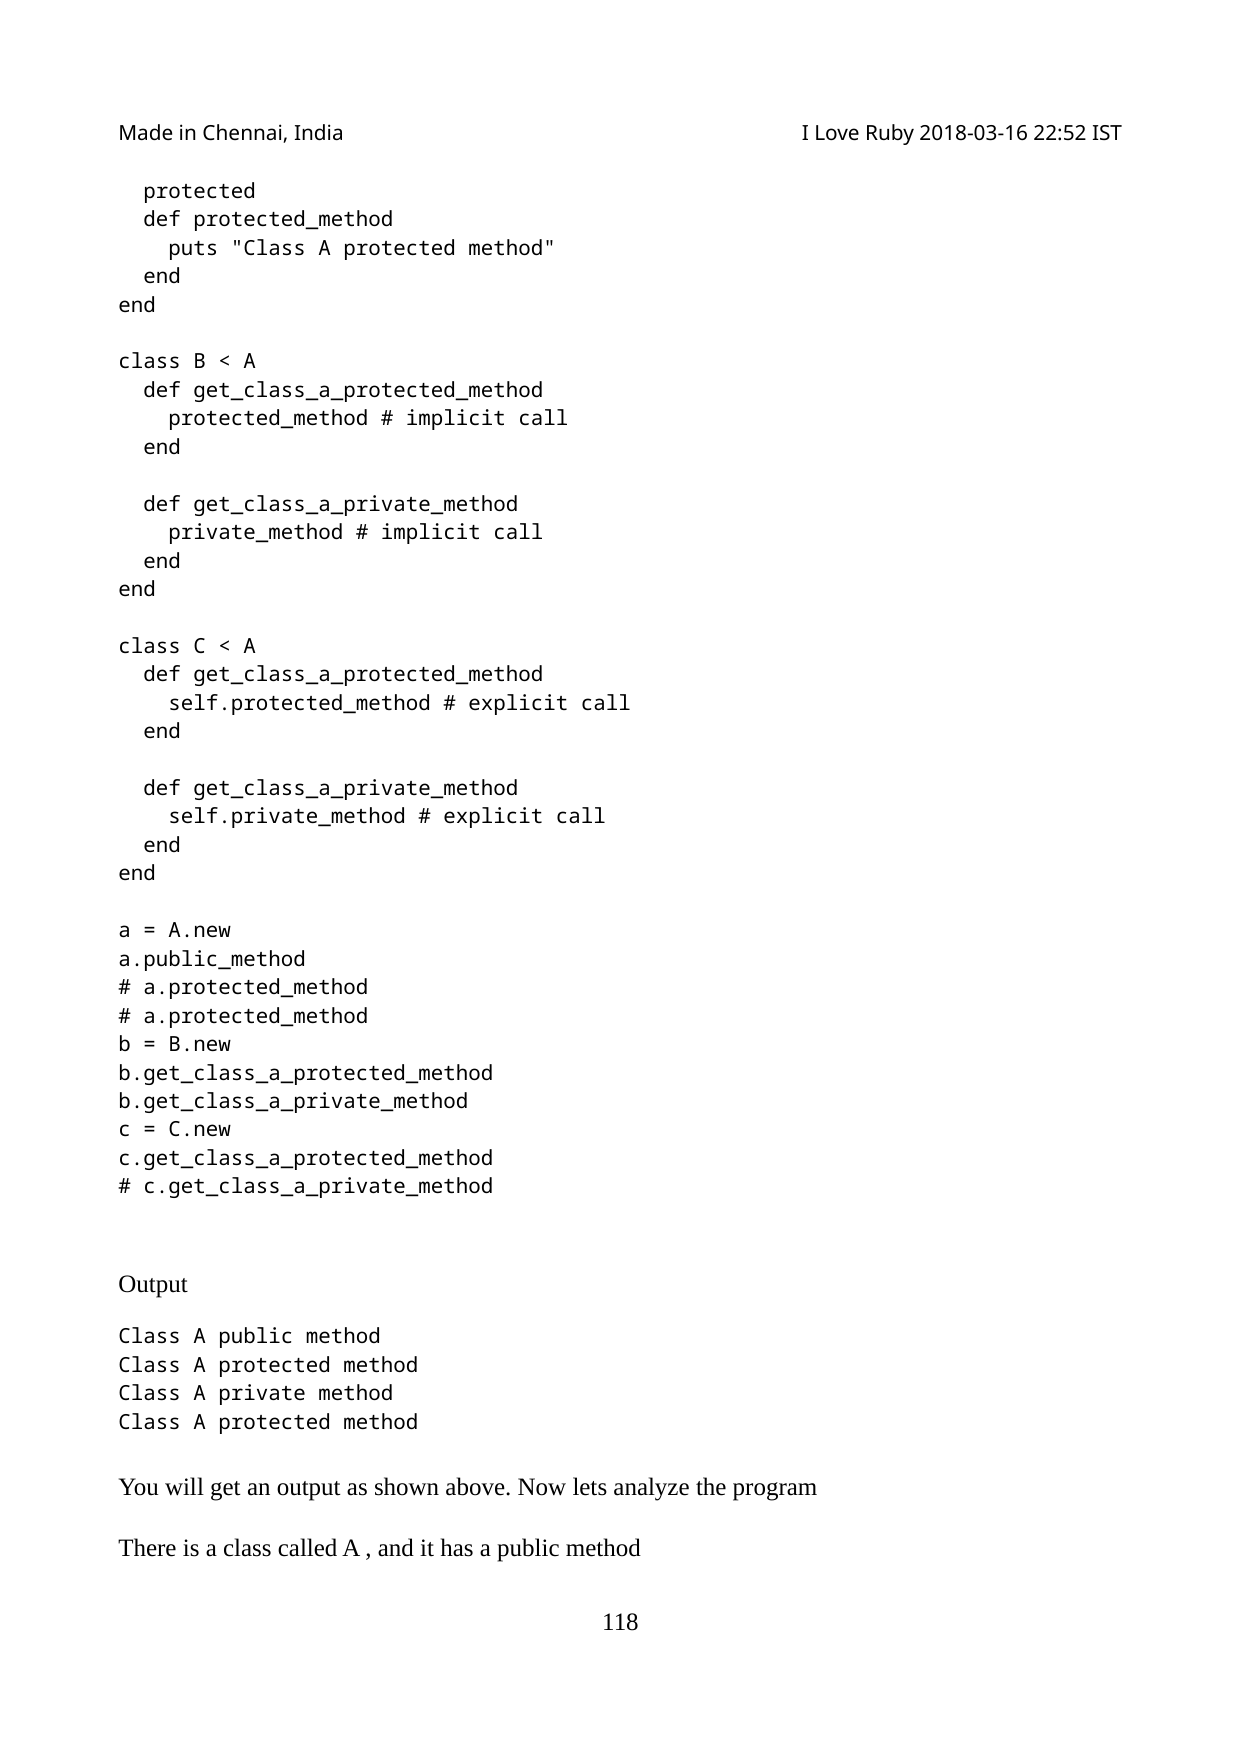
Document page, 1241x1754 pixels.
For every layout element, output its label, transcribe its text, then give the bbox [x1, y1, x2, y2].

text # a.protected_method [118, 972, 1122, 1001]
text class C < A [118, 631, 1122, 659]
text private_method # implicit call [118, 517, 1122, 546]
text Class A public method [118, 1321, 1122, 1350]
text end [118, 830, 1122, 858]
text self.private_method # explicit call [118, 802, 1122, 830]
text def get_class_a_private_method [118, 489, 1122, 517]
text Class A protected method [118, 1350, 1122, 1378]
text def get_class_a_private_method [118, 773, 1122, 802]
text c = C.new [118, 1114, 1122, 1143]
text Class A protected method [118, 1407, 1122, 1435]
text end [118, 574, 1122, 603]
text protected_method # implicit call [118, 403, 1122, 432]
text end [118, 432, 1122, 460]
text There is a class called A , and it has a public method [118, 1533, 1122, 1562]
text def get_class_a_protected_method [118, 659, 1122, 688]
text end [118, 261, 1122, 290]
text # c.get_class_a_private_method [118, 1171, 1122, 1200]
text You will get an output as shown above. Now lets analyze the program [118, 1472, 1122, 1501]
text b = B.new [118, 1029, 1122, 1058]
text a.public_method [118, 944, 1122, 972]
text a = A.new [118, 915, 1122, 944]
text def get_class_a_protected_method [118, 375, 1122, 403]
text # a.protected_method [118, 1001, 1122, 1029]
text b.get_class_a_protected_method [118, 1058, 1122, 1086]
text class B < A [118, 347, 1122, 375]
text end [118, 716, 1122, 745]
text end [118, 546, 1122, 574]
text def protected_method [118, 204, 1122, 233]
text end [118, 290, 1122, 318]
text protected [118, 176, 1122, 204]
text puts "Class A protected method" [118, 233, 1122, 261]
text self.protected_method # explicit call [118, 688, 1122, 716]
text end [118, 858, 1122, 887]
text c.get_class_a_protected_method [118, 1143, 1122, 1171]
text Output [118, 1269, 1122, 1298]
text b.get_class_a_private_method [118, 1086, 1122, 1114]
text Class A private method [118, 1378, 1122, 1407]
